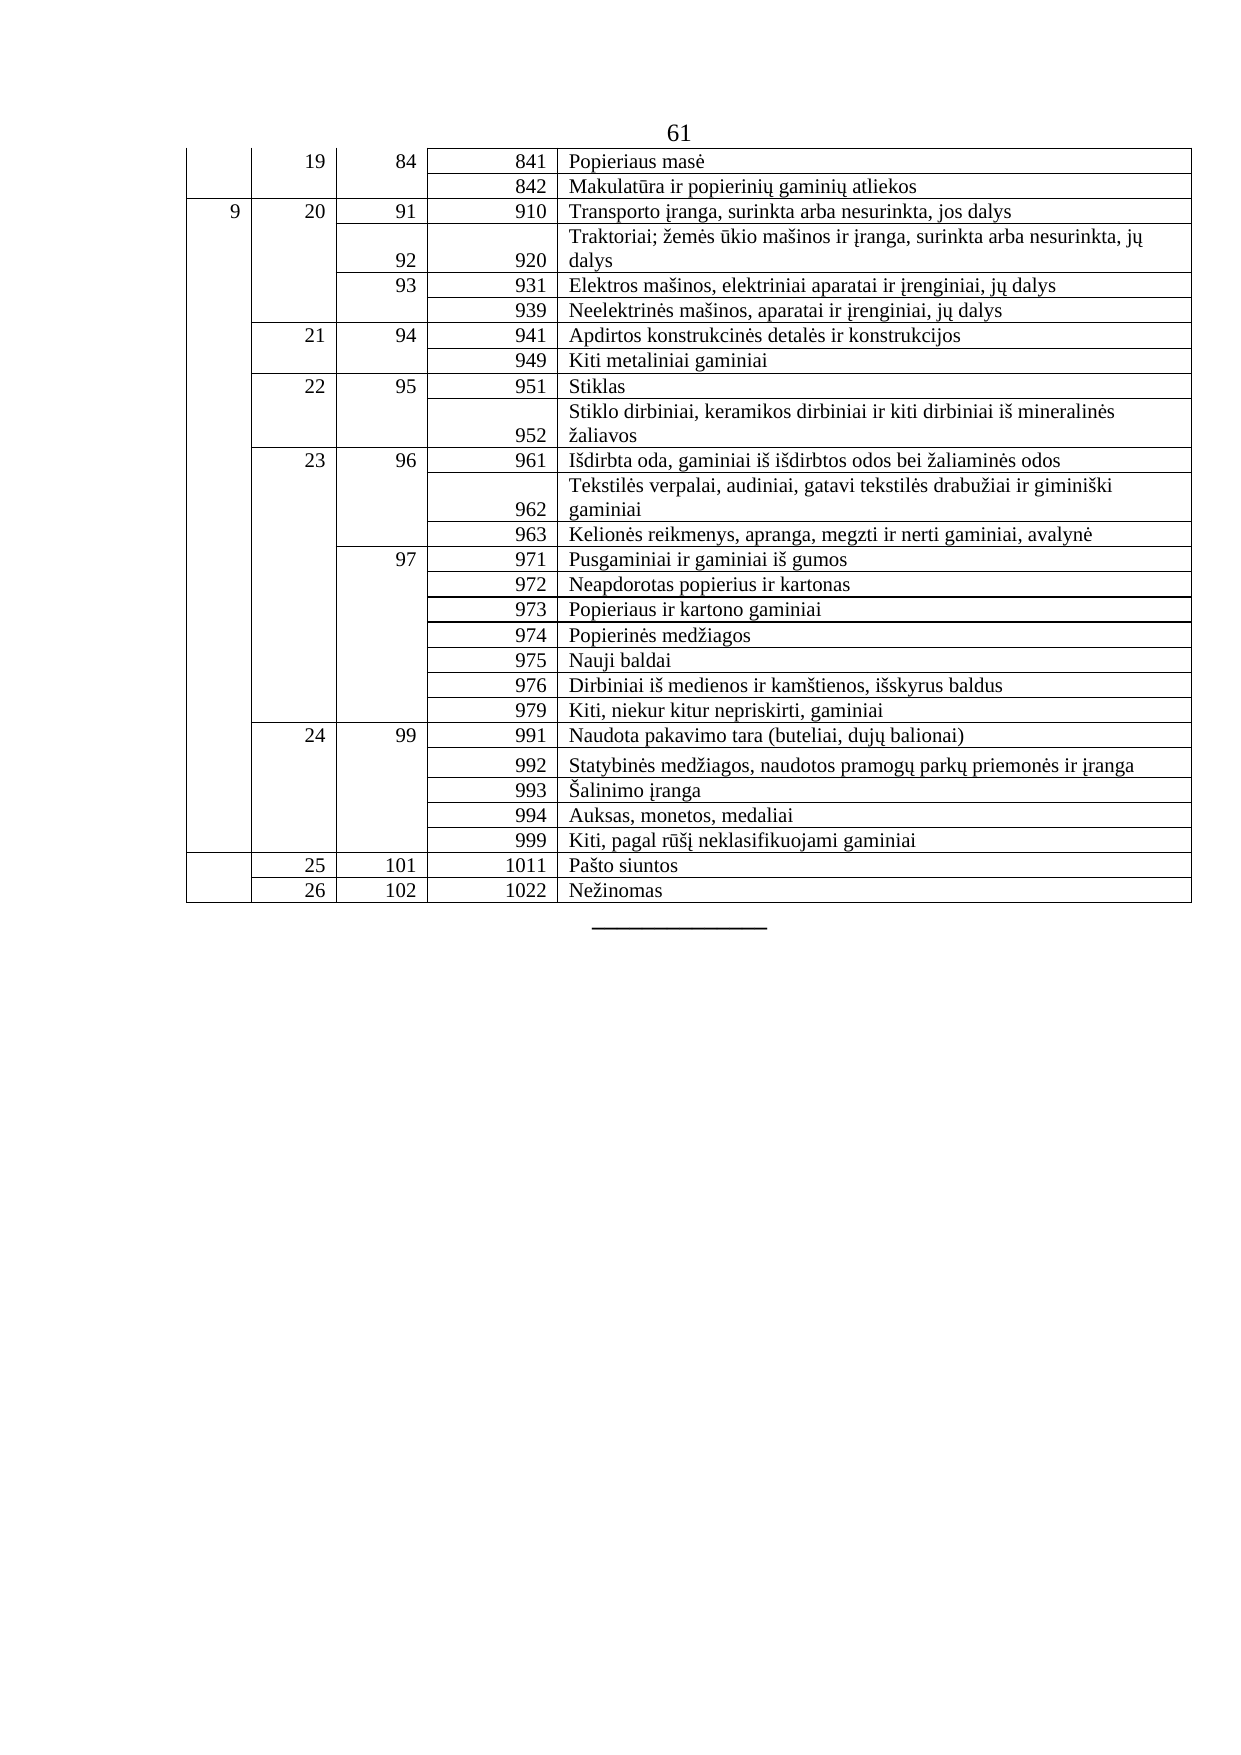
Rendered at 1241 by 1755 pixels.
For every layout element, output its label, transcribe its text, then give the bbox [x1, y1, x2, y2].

table_cell Dirbiniai iš medienos ir kamštienos, išskyrus baldus [558, 673, 1191, 697]
table_cell 920 [428, 224, 557, 272]
table_cell [252, 621, 336, 647]
table_cell 97 [337, 547, 427, 571]
table_cell [337, 596, 427, 621]
table_cell 842 [428, 174, 557, 198]
table_cell 951 [428, 374, 557, 398]
table_cell [337, 521, 427, 546]
table_cell [187, 348, 251, 372]
table_cell [337, 777, 427, 802]
table_cell [252, 272, 336, 297]
table_cell 991 [428, 723, 557, 747]
table_cell Statybinės medžiagos, naudotos pramogų parkų priemonės ir įranga [558, 748, 1191, 777]
table_cell [252, 647, 336, 672]
table_cell [252, 398, 336, 447]
table_cell [187, 877, 251, 902]
table_cell Kiti, niekur kitur nepriskirti, gaminiai [558, 698, 1191, 722]
table_cell 949 [428, 349, 557, 372]
table_cell [337, 697, 427, 722]
table_cell 994 [428, 803, 557, 827]
table_cell 26 [252, 878, 336, 902]
table_cell [187, 802, 251, 827]
table_cell Tekstilės verpalai, audiniai, gatavi tekstilės drabužiai ir giminiški gaminiai [558, 473, 1191, 521]
table_cell 102 [337, 878, 427, 902]
table_cell [252, 348, 336, 372]
table_cell [252, 672, 336, 697]
table_cell [337, 571, 427, 596]
table_cell 21 [252, 323, 336, 347]
table_cell [252, 777, 336, 802]
table_cell 973 [428, 598, 557, 621]
table_cell [252, 747, 336, 777]
table_cell Popieriaus ir kartono gaminiai [558, 598, 1191, 621]
table_cell [187, 853, 251, 877]
table_cell 99 [337, 723, 427, 747]
table_cell 92 [337, 224, 427, 272]
table_cell [187, 777, 251, 802]
table_cell [252, 297, 336, 322]
table_cell 841 [428, 149, 557, 173]
table_cell 9 [187, 199, 251, 223]
table_cell [337, 472, 427, 521]
table_cell 999 [428, 828, 557, 852]
table_cell [252, 223, 336, 272]
table_cell [187, 747, 251, 777]
table_cell [337, 297, 427, 322]
table_cell [337, 621, 427, 647]
table_cell 91 [337, 199, 427, 223]
table_cell Išdirbta oda, gaminiai iš išdirbtos odos bei žaliaminės odos [558, 448, 1191, 472]
table_cell 25 [252, 853, 336, 877]
table_cell Neapdorotas popierius ir kartonas [558, 572, 1191, 596]
table_cell [187, 596, 251, 621]
table_cell Neelektrinės mašinos, aparatai ir įrenginiai, jų dalys [558, 298, 1191, 322]
table_cell 931 [428, 273, 557, 297]
text ______________ [177, 903, 1181, 932]
table_cell 1022 [428, 878, 557, 902]
table_cell 23 [252, 448, 336, 472]
table_cell 939 [428, 298, 557, 322]
table_cell [337, 398, 427, 447]
table_cell [252, 697, 336, 722]
table_cell [187, 472, 251, 521]
table_cell 910 [428, 199, 557, 223]
table_cell [252, 596, 336, 621]
table_cell 963 [428, 522, 557, 546]
table_cell Stiklas [558, 374, 1191, 398]
table_cell 93 [337, 273, 427, 297]
table_cell Kiti metaliniai gaminiai [558, 349, 1191, 372]
table_cell 1011 [428, 853, 557, 877]
table_cell [187, 173, 251, 198]
table_cell 22 [252, 374, 336, 398]
table_cell [252, 802, 336, 827]
table_cell 101 [337, 853, 427, 877]
table_cell 952 [428, 399, 557, 447]
table_cell Transporto įranga, surinkta arba nesurinkta, jos dalys [558, 199, 1191, 223]
table_cell Popieriaus masė [558, 149, 1191, 173]
table_cell [187, 697, 251, 722]
table_cell [187, 722, 251, 747]
table_cell 961 [428, 448, 557, 472]
table_cell Nežinomas [558, 878, 1191, 902]
table_cell Kelionės reikmenys, apranga, megzti ir nerti gaminiai, avalynė [558, 522, 1191, 546]
table_cell Stiklo dirbiniai, keramikos dirbiniai ir kiti dirbiniai iš mineralinės žaliavos [558, 399, 1191, 447]
table_cell [187, 447, 251, 472]
table_cell [187, 672, 251, 697]
table_cell [252, 521, 336, 546]
table_cell [187, 148, 251, 173]
table_cell 84 [337, 148, 427, 173]
table_cell Apdirtos konstrukcinės detalės ir konstrukcijos [558, 323, 1191, 347]
table_cell 972 [428, 572, 557, 596]
table_cell [252, 827, 336, 852]
table_cell Naudota pakavimo tara (buteliai, dujų balionai) [558, 723, 1191, 747]
table_cell Popierinės medžiagos [558, 623, 1191, 647]
table_cell [337, 672, 427, 697]
table_cell 962 [428, 473, 557, 521]
table_cell [187, 297, 251, 322]
table_cell Auksas, monetos, medaliai [558, 803, 1191, 827]
table_cell [252, 546, 336, 571]
table_cell 993 [428, 778, 557, 802]
table_cell 976 [428, 673, 557, 697]
table_cell 992 [428, 748, 557, 777]
table_cell 94 [337, 323, 427, 347]
table_cell 20 [252, 199, 336, 223]
table_cell 974 [428, 623, 557, 647]
table_cell 979 [428, 698, 557, 722]
table_cell 95 [337, 374, 427, 398]
table_cell [187, 571, 251, 596]
table_cell 971 [428, 547, 557, 571]
table_cell [187, 223, 251, 272]
table_cell [252, 173, 336, 198]
table_cell [187, 322, 251, 347]
table_cell 975 [428, 648, 557, 672]
table_cell [337, 827, 427, 852]
table_cell [187, 398, 251, 447]
table_cell 941 [428, 323, 557, 347]
table_cell [337, 647, 427, 672]
table_cell Pašto siuntos [558, 853, 1191, 877]
table_cell Kiti, pagal rūšį neklasifikuojami gaminiai [558, 828, 1191, 852]
table_cell 24 [252, 723, 336, 747]
table_cell [187, 521, 251, 546]
table_cell [187, 621, 251, 647]
table_cell [187, 546, 251, 571]
table_cell [187, 272, 251, 297]
table_cell [252, 472, 336, 521]
table_cell [337, 173, 427, 198]
table_cell Šalinimo įranga [558, 778, 1191, 802]
table_cell Traktoriai; žemės ūkio mašinos ir įranga, surinkta arba nesurinkta, jų dalys [558, 224, 1191, 272]
table_cell [187, 373, 251, 398]
table_cell 19 [252, 148, 336, 173]
table_cell 96 [337, 448, 427, 472]
table_cell [187, 647, 251, 672]
table_cell [337, 747, 427, 777]
table_cell Nauji baldai [558, 648, 1191, 672]
table_cell [337, 802, 427, 827]
table_cell Pusgaminiai ir gaminiai iš gumos [558, 547, 1191, 571]
table_cell Makulatūra ir popierinių gaminių atliekos [558, 174, 1191, 198]
table_cell [337, 348, 427, 372]
table_cell [252, 571, 336, 596]
table_cell Elektros mašinos, elektriniai aparatai ir įrenginiai, jų dalys [558, 273, 1191, 297]
table_cell [187, 827, 251, 852]
